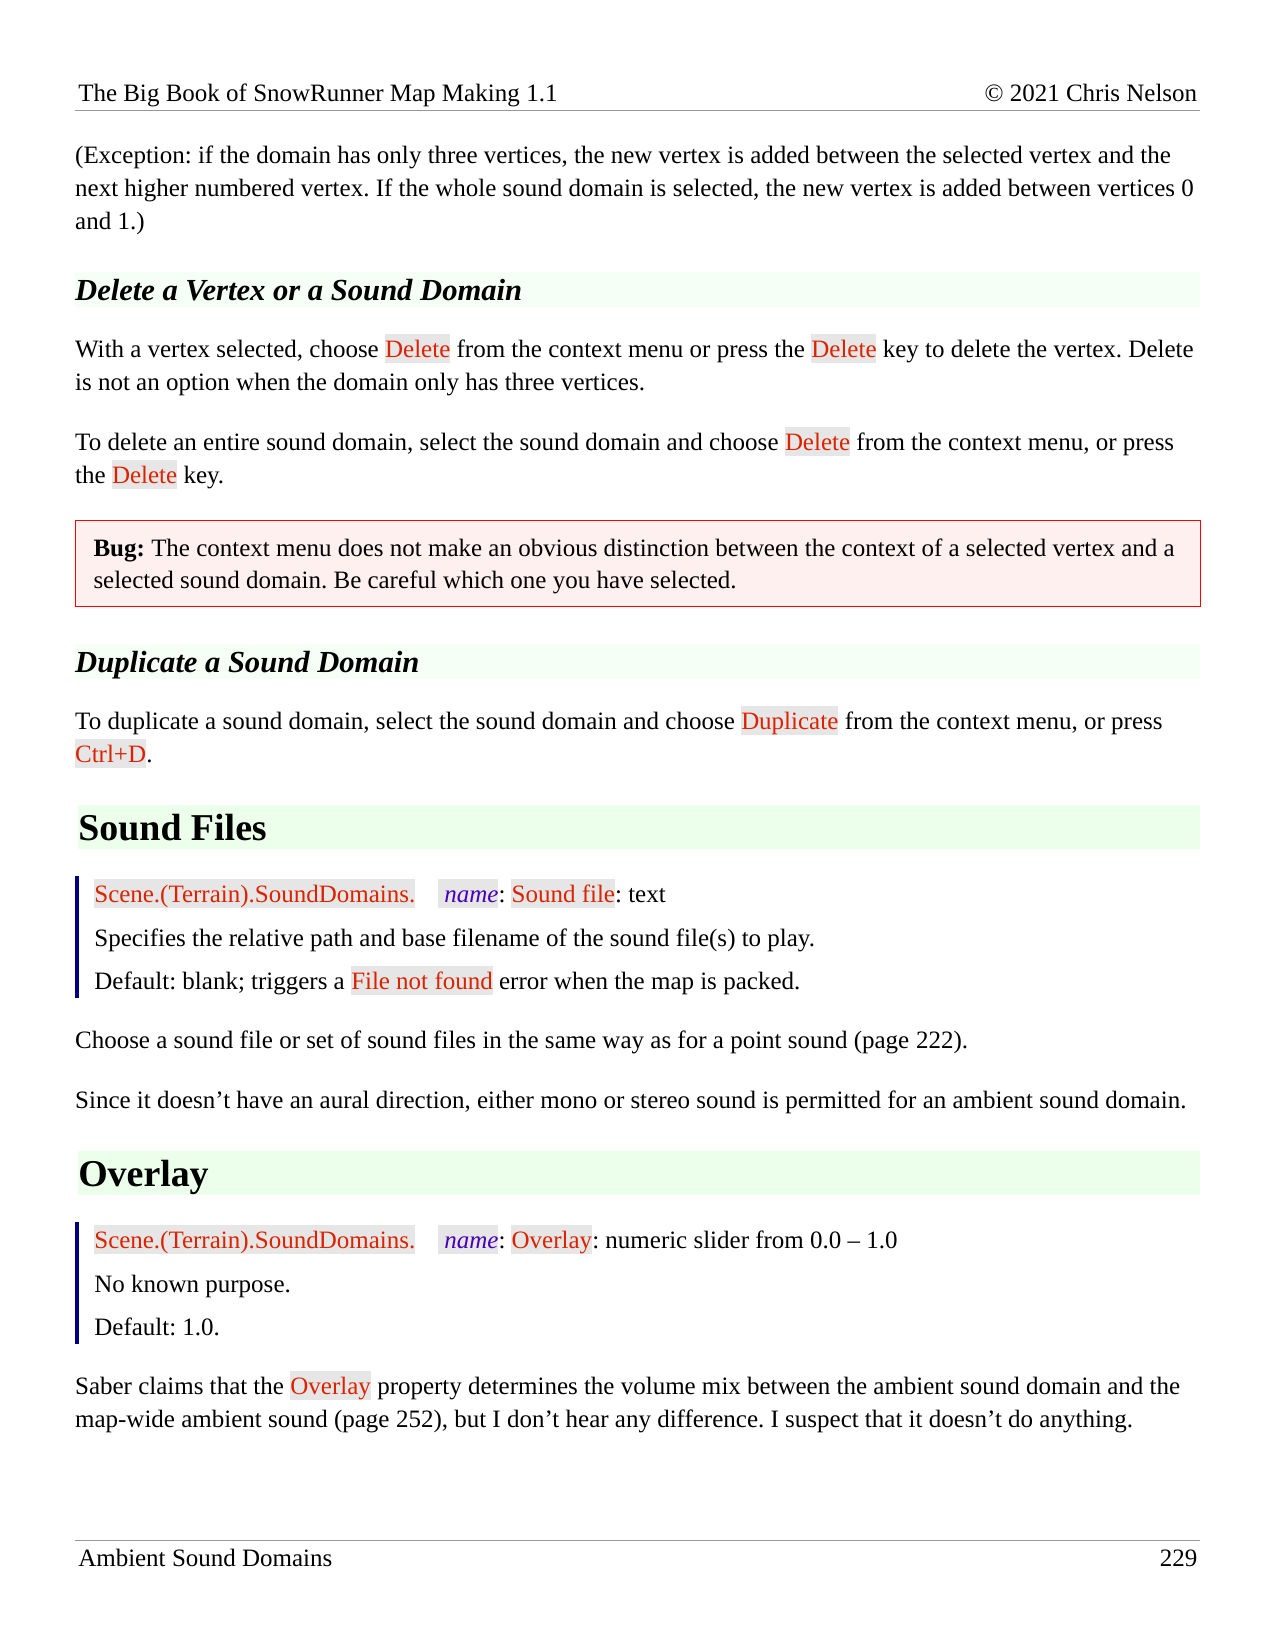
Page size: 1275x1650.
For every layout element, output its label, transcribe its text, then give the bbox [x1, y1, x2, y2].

text Default: blank; triggers a File not found error when the map is packed. [79, 963, 1200, 998]
text (Exception: if the domain has only three vertices, the new vertex is added between the selected vertex and the next higher numbered vertex. If the whole sound domain is selected, the new vertex is added between vertices 0 and 1.) [75, 140, 1200, 235]
subtitle Duplicate a Sound Domain [75, 644, 1200, 679]
text With a vertex selected, choose Delete from the context menu or press the Delete key to delete the vertex. Delete is not an option when the domain only has three vertices. [75, 334, 1200, 396]
subtitle Delete a Vertex or a Sound Domain [75, 272, 1200, 307]
text Saber claims that the Overlay property determines the volume mix between the ambient sound domain and the map-wide ambient sound (page 252), but I don’t hear any difference. I suspect that it doesn’t do anything. [75, 1371, 1200, 1433]
text Specifies the relative path and base filename of the sound file(s) to play. [79, 920, 1200, 951]
text To delete an entire sound domain, select the sound domain and choose Delete from the context menu, or press the Delete key. [75, 427, 1200, 489]
text Since it doesn’t have an aural direction, either mono or stereo sound is permitted for an ambient sound domain. [75, 1085, 1200, 1114]
list The context menu does not make an obvious distinction between the context of a selected vertex and a selected sound domain. Be careful which one you have selected. [76, 521, 1200, 606]
text Scene.(Terrain).SoundDomains. name: Overlay: numeric slider from 0.0 – 1.0 [79, 1222, 1200, 1254]
text To duplicate a sound domain, select the sound domain and choose Duplicate from the context menu, or press Ctrl+D. [75, 706, 1200, 768]
text Scene.(Terrain).SoundDomains. name: Sound file: text [79, 876, 1200, 908]
subtitle Overlay [78, 1151, 1200, 1195]
text Default: 1.0. [79, 1309, 1200, 1344]
text No known purpose. [79, 1266, 1200, 1297]
text Choose a sound file or set of sound files in the same way as for a point sound (page 222). [75, 1025, 1200, 1054]
subtitle Sound Files [78, 805, 1200, 849]
